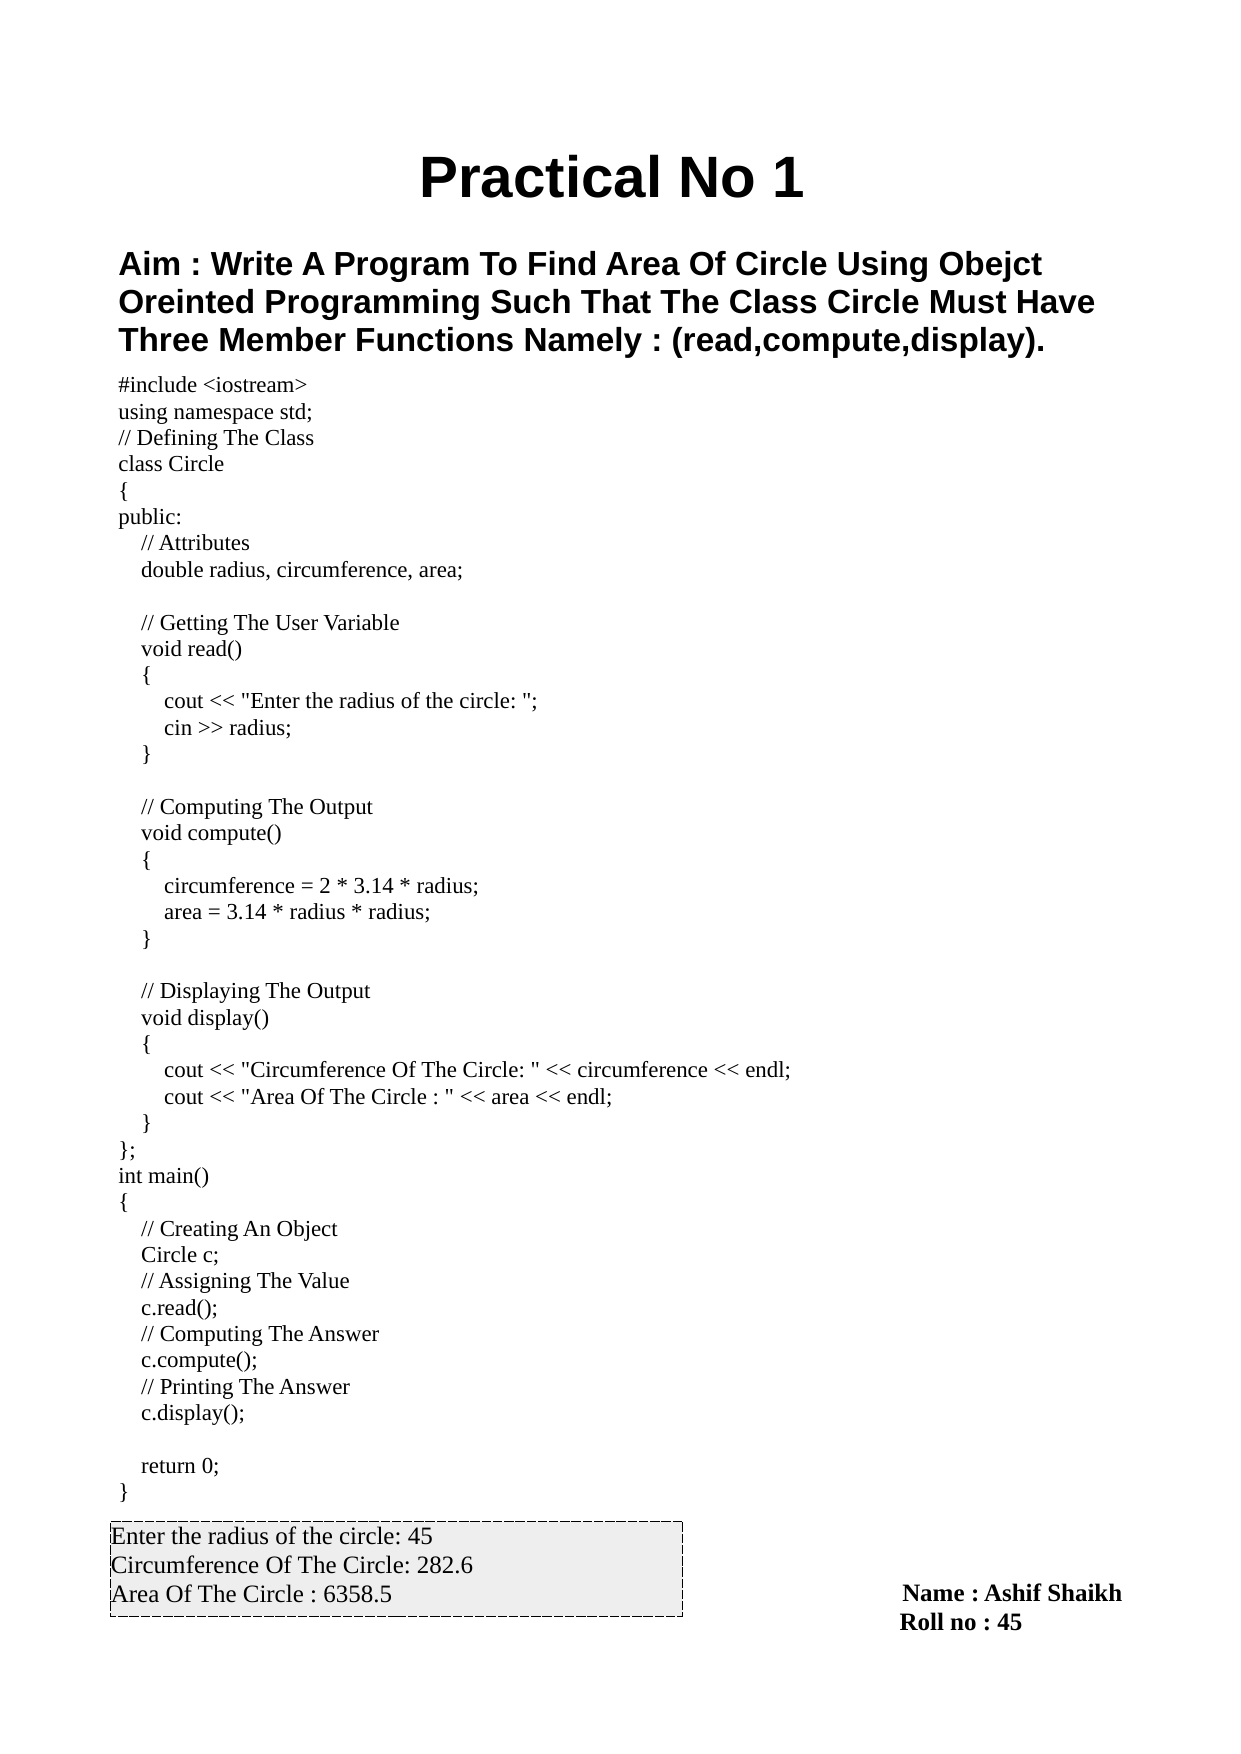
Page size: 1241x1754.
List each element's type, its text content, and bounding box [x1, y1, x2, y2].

text { [118, 477, 1122, 503]
text c.read(); [118, 1294, 1122, 1320]
text cout << "Enter the radius of the circle: "; [118, 688, 1122, 714]
text } [118, 925, 1122, 951]
text class Circle [118, 450, 1122, 477]
text cout << "Circumference Of The Circle: " << circumference << endl; [118, 1057, 1122, 1083]
text circumference = 2 * 3.14 * radius; [118, 872, 1122, 898]
text // Displaying The Output [118, 977, 1122, 1004]
text { [118, 846, 1122, 872]
text void display() [118, 1004, 1122, 1030]
text void compute() [118, 819, 1122, 846]
text // Creating An Object [118, 1215, 1122, 1241]
text public: [118, 503, 1122, 529]
text // Computing The Answer [118, 1320, 1122, 1346]
text { [118, 1188, 1122, 1215]
text // Attributes [118, 529, 1122, 556]
text area = 3.14 * radius * radius; [118, 898, 1122, 925]
subtitle Aim : Write A Program To Find Area Of Circle Using Obejct Oreinted Programming Such That The Class Circle Must Have Three Member Functions Namely : (read,compute,display). [118, 243, 1122, 359]
text { [118, 661, 1122, 688]
text double radius, circumference, area; [118, 556, 1122, 582]
text return 0; [118, 1452, 1122, 1478]
text // Printing The Answer [118, 1373, 1122, 1399]
title Practical No 1 [118, 143, 1122, 210]
text { [118, 1030, 1122, 1057]
text }; [118, 1136, 1122, 1162]
text void read() [118, 635, 1122, 661]
text // Getting The User Variable [118, 608, 1122, 635]
text cin >> radius; [118, 714, 1122, 740]
text } [118, 1109, 1122, 1136]
text // Defining The Class [118, 424, 1122, 450]
text // Assigning The Value [118, 1267, 1122, 1294]
text int main() [118, 1162, 1122, 1188]
text } [118, 1478, 1122, 1504]
text cout << "Area Of The Circle : " << area << endl; [118, 1083, 1122, 1109]
text // Computing The Output [118, 793, 1122, 819]
text c.compute(); [118, 1346, 1122, 1373]
text c.display(); [118, 1399, 1122, 1426]
text using namespace std; [118, 398, 1122, 424]
text } [118, 740, 1122, 767]
text #include <iostream> [118, 371, 1122, 398]
text Circle c; [118, 1241, 1122, 1267]
